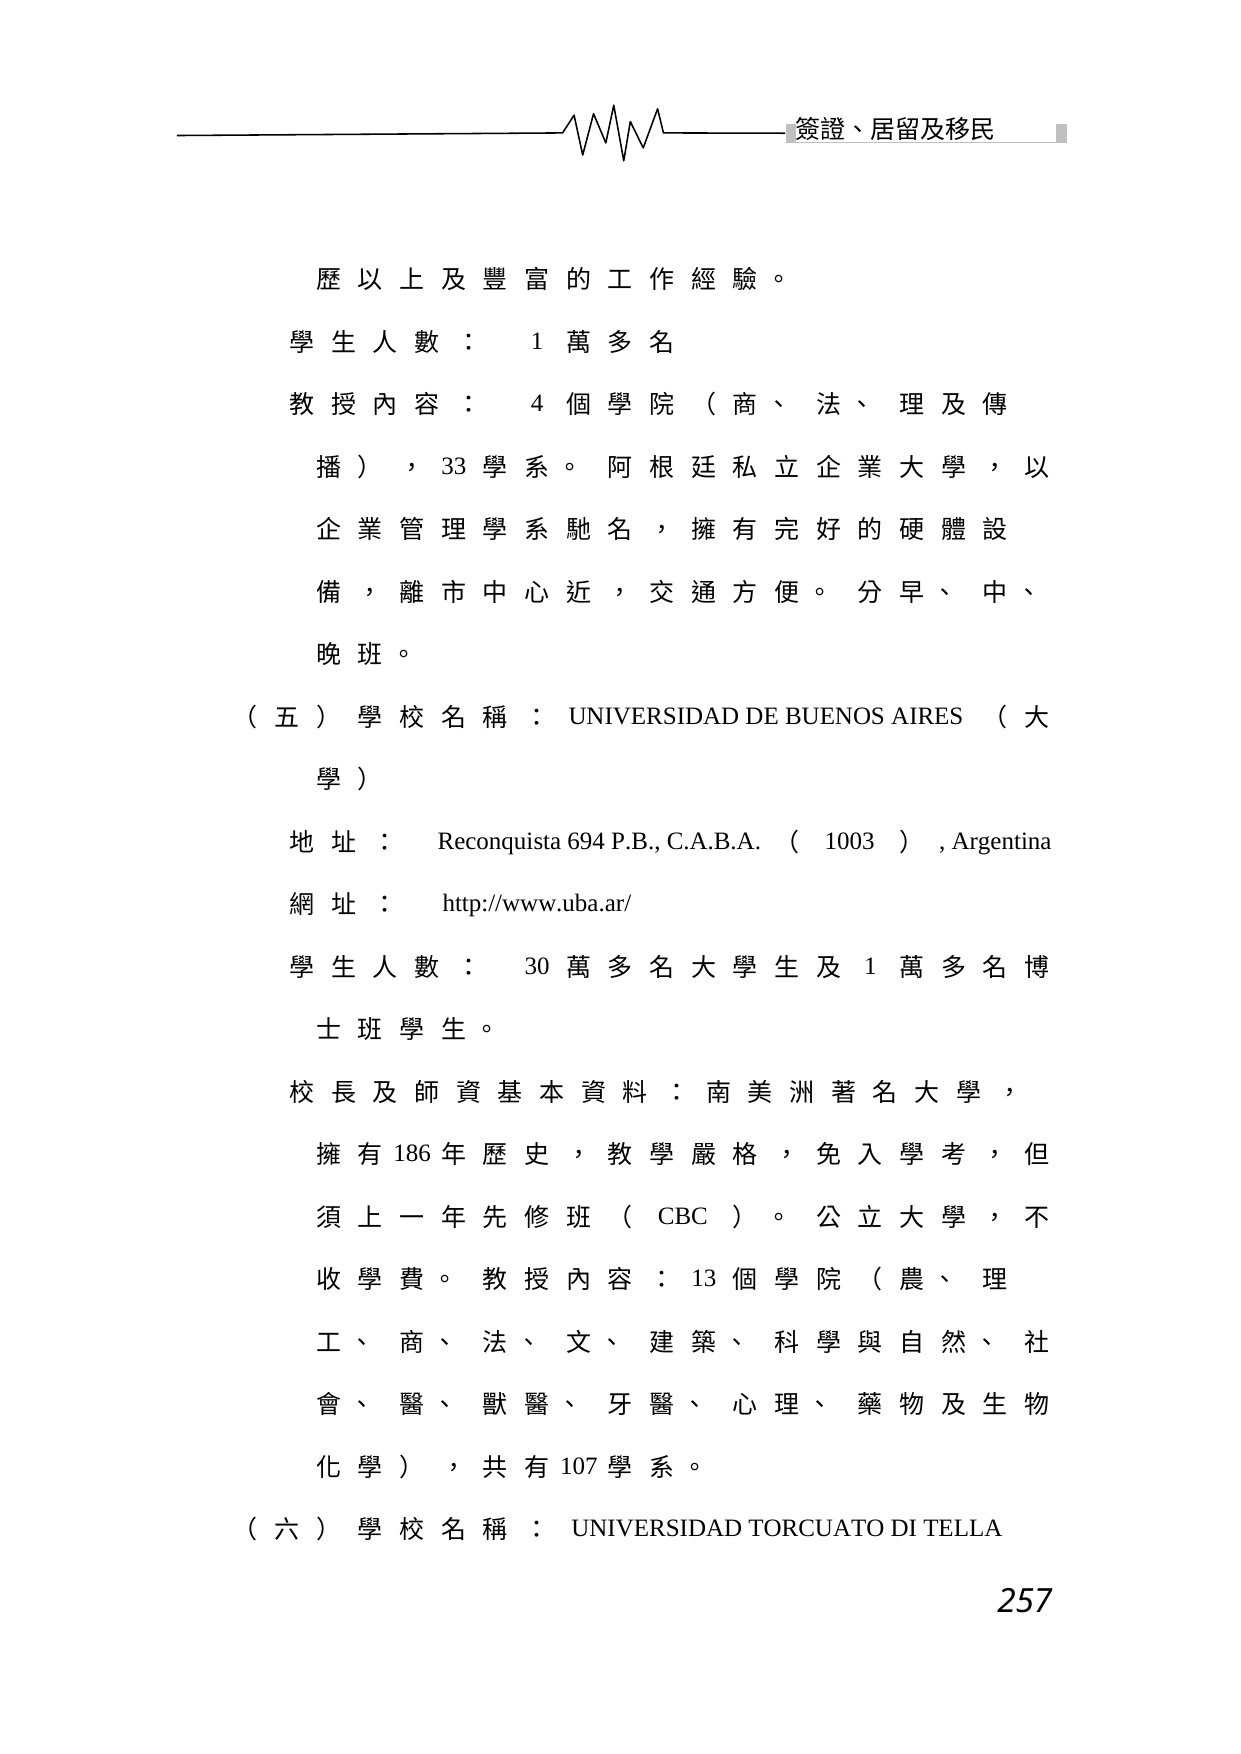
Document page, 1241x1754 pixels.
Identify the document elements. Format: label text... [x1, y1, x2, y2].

text （五）學校名稱：UNIVERSIDAD DE BUENOS AIRES（大學） [207, 674, 1058, 799]
text （六）學校名稱：UNIVERSIDAD TORCUATO DI TELLA [207, 1486, 1058, 1549]
text 學生人數：30萬多名大學生及1萬多名博士班學生。 [207, 924, 1058, 1049]
text 教授內容：4個學院（商、法、理及傳播），33學系。阿根廷私立企業大學，以企業管理學系馳名，擁有完好的硬體設備，離市中心近，交通方便。分早、中、晚班。 [207, 361, 1058, 674]
text 地址：Reconquista 694 P.B., C.A.B.A.（1003）, Argentina [207, 799, 1058, 861]
text 校長及師資基本資料：南美洲著名大學，擁有186年歷史，教學嚴格，免入學考，但須上一年先修班（CBC）。公立大學，不收學費。教授內容：13個學院（農、理工、商、法、文、建築、科學與自然、社會、醫、獸醫、牙醫、心理、藥物及生物化學），共有107學系。 [207, 1049, 1058, 1486]
text 歷以上及豐富的工作經驗。 [207, 236, 1058, 299]
text 網址：http://www.uba.ar/ [207, 861, 1058, 924]
text 學生人數：1萬多名 [207, 299, 1058, 361]
